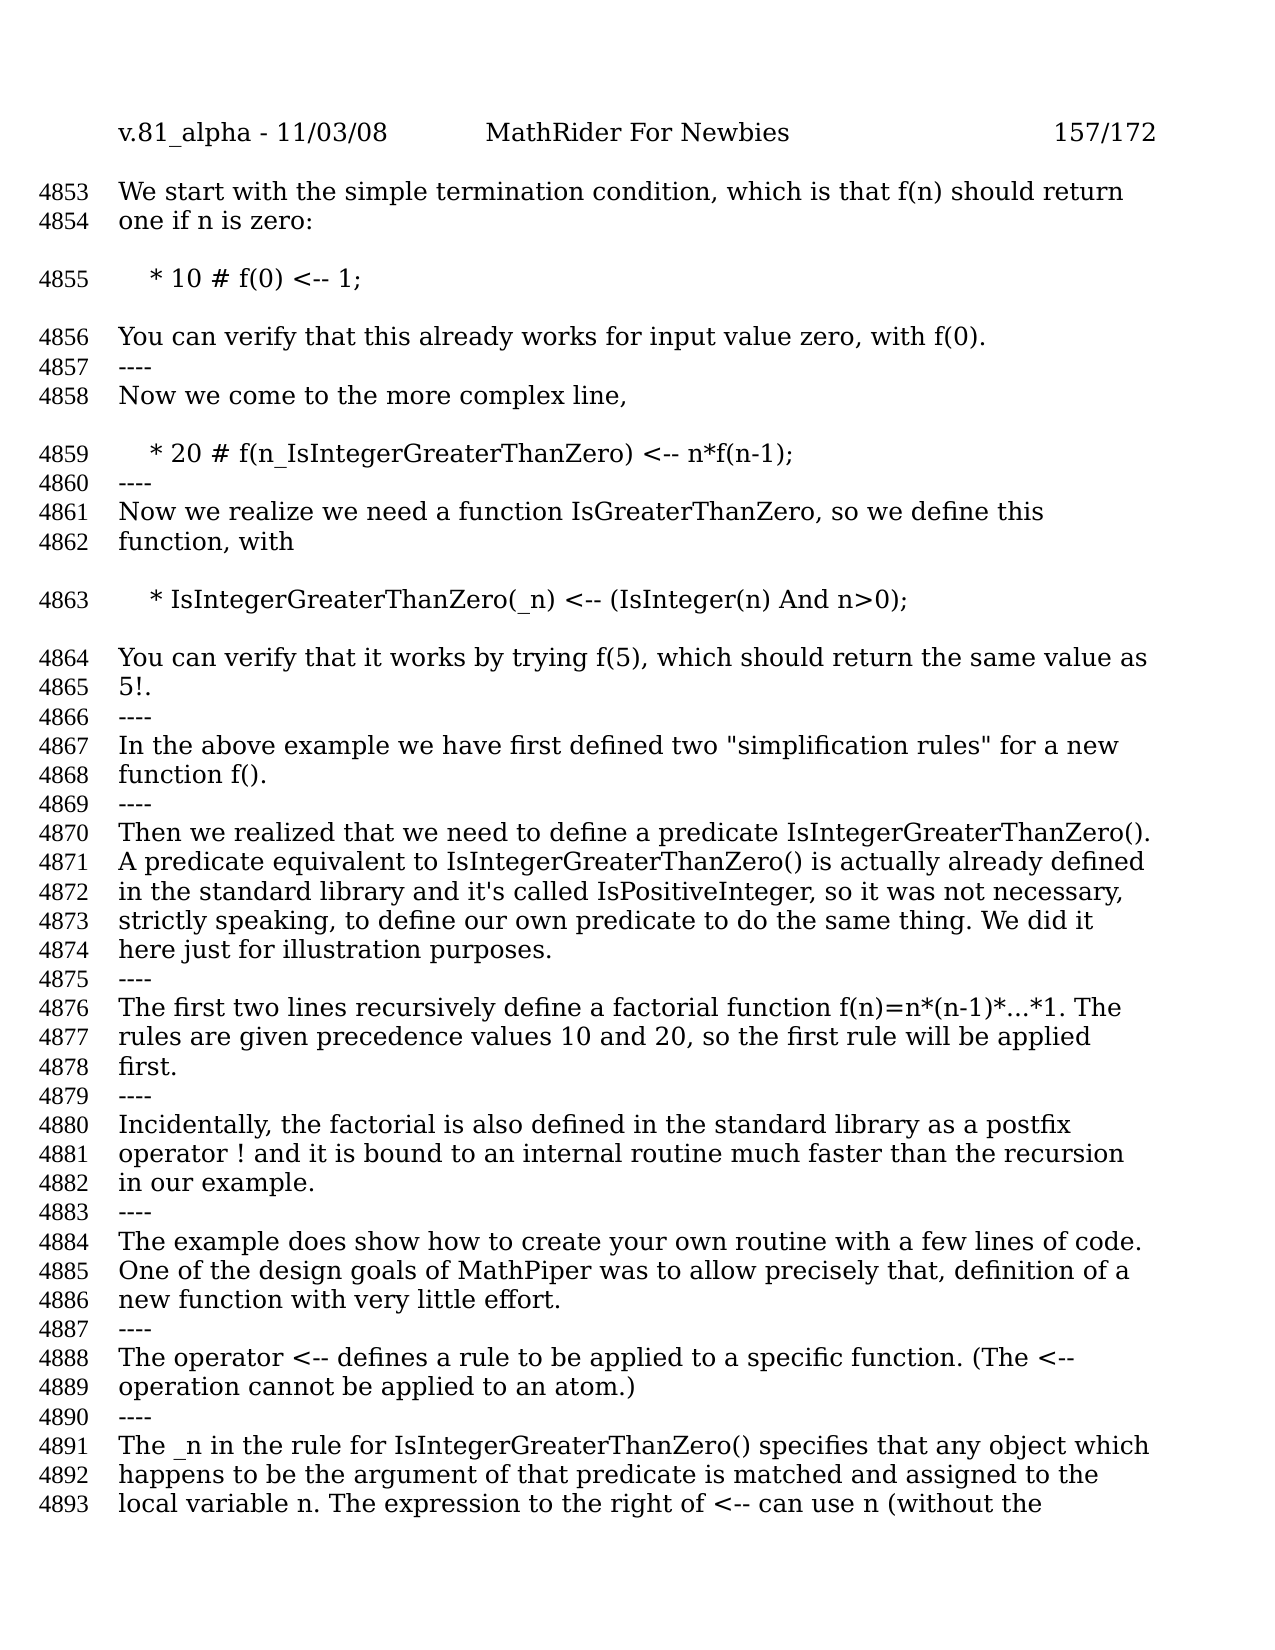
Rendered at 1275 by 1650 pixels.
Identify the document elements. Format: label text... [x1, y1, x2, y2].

text ---- [118, 1198, 1157, 1227]
text The _n in the rule for IsIntegerGreaterThanZero() specifies that any object which happens to be the argument of that predicate is matched and assigned to the local variable n. The expression to the right of <-- can use n (without the [118, 1431, 1157, 1518]
text The operator <-- defines a rule to be applied to a specific function. (The <-- operation cannot be applied to an atom.) [118, 1343, 1157, 1402]
text The example does show how to create your own routine with a few lines of code. One of the design goals of MathPiper was to allow precisely that, definition of a new function with very little effort. [118, 1227, 1157, 1314]
text ---- [118, 468, 1157, 498]
text ---- [118, 352, 1157, 381]
text The first two lines recursively define a factorial function f(n)=n*(n-1)*...*1. The rules are given precedence values 10 and 20, so the first rule will be applied first. [118, 993, 1157, 1081]
text * 10 # f(0) <-- 1; [118, 264, 1157, 293]
text ---- [118, 789, 1157, 818]
text We start with the simple termination condition, which is that f(n) should return one if n is zero: [118, 177, 1157, 235]
text ---- [118, 1081, 1157, 1110]
text * 20 # f(n_IsIntegerGreaterThanZero) <-- n*f(n-1); [118, 439, 1157, 468]
text Then we realized that we need to define a predicate IsIntegerGreaterThanZero(). A predicate equivalent to IsIntegerGreaterThanZero() is actually already defined in the standard library and it's called IsPositiveInteger, so it was not necessary, strictly speaking, to define our own predicate to do the same thing. We did it here just for illustration purposes. [118, 818, 1157, 964]
text Incidentally, the factorial is also defined in the standard library as a postfix operator ! and it is bound to an internal routine much faster than the recursion in our example. [118, 1110, 1157, 1198]
text * IsIntegerGreaterThanZero(_n) <-- (IsInteger(n) And n>0); [118, 585, 1157, 614]
text ---- [118, 964, 1157, 993]
text ---- [118, 1314, 1157, 1343]
text In the above example we have first defined two "simplification rules" for a new function f(). [118, 731, 1157, 789]
text You can verify that it works by trying f(5), which should return the same value as 5!. [118, 643, 1157, 702]
text Now we come to the more complex line, [118, 381, 1157, 410]
text Now we realize we need a function IsGreaterThanZero, so we define this function, with [118, 498, 1157, 556]
text You can verify that this already works for input value zero, with f(0). [118, 323, 1157, 352]
text ---- [118, 702, 1157, 731]
text ---- [118, 1402, 1157, 1431]
